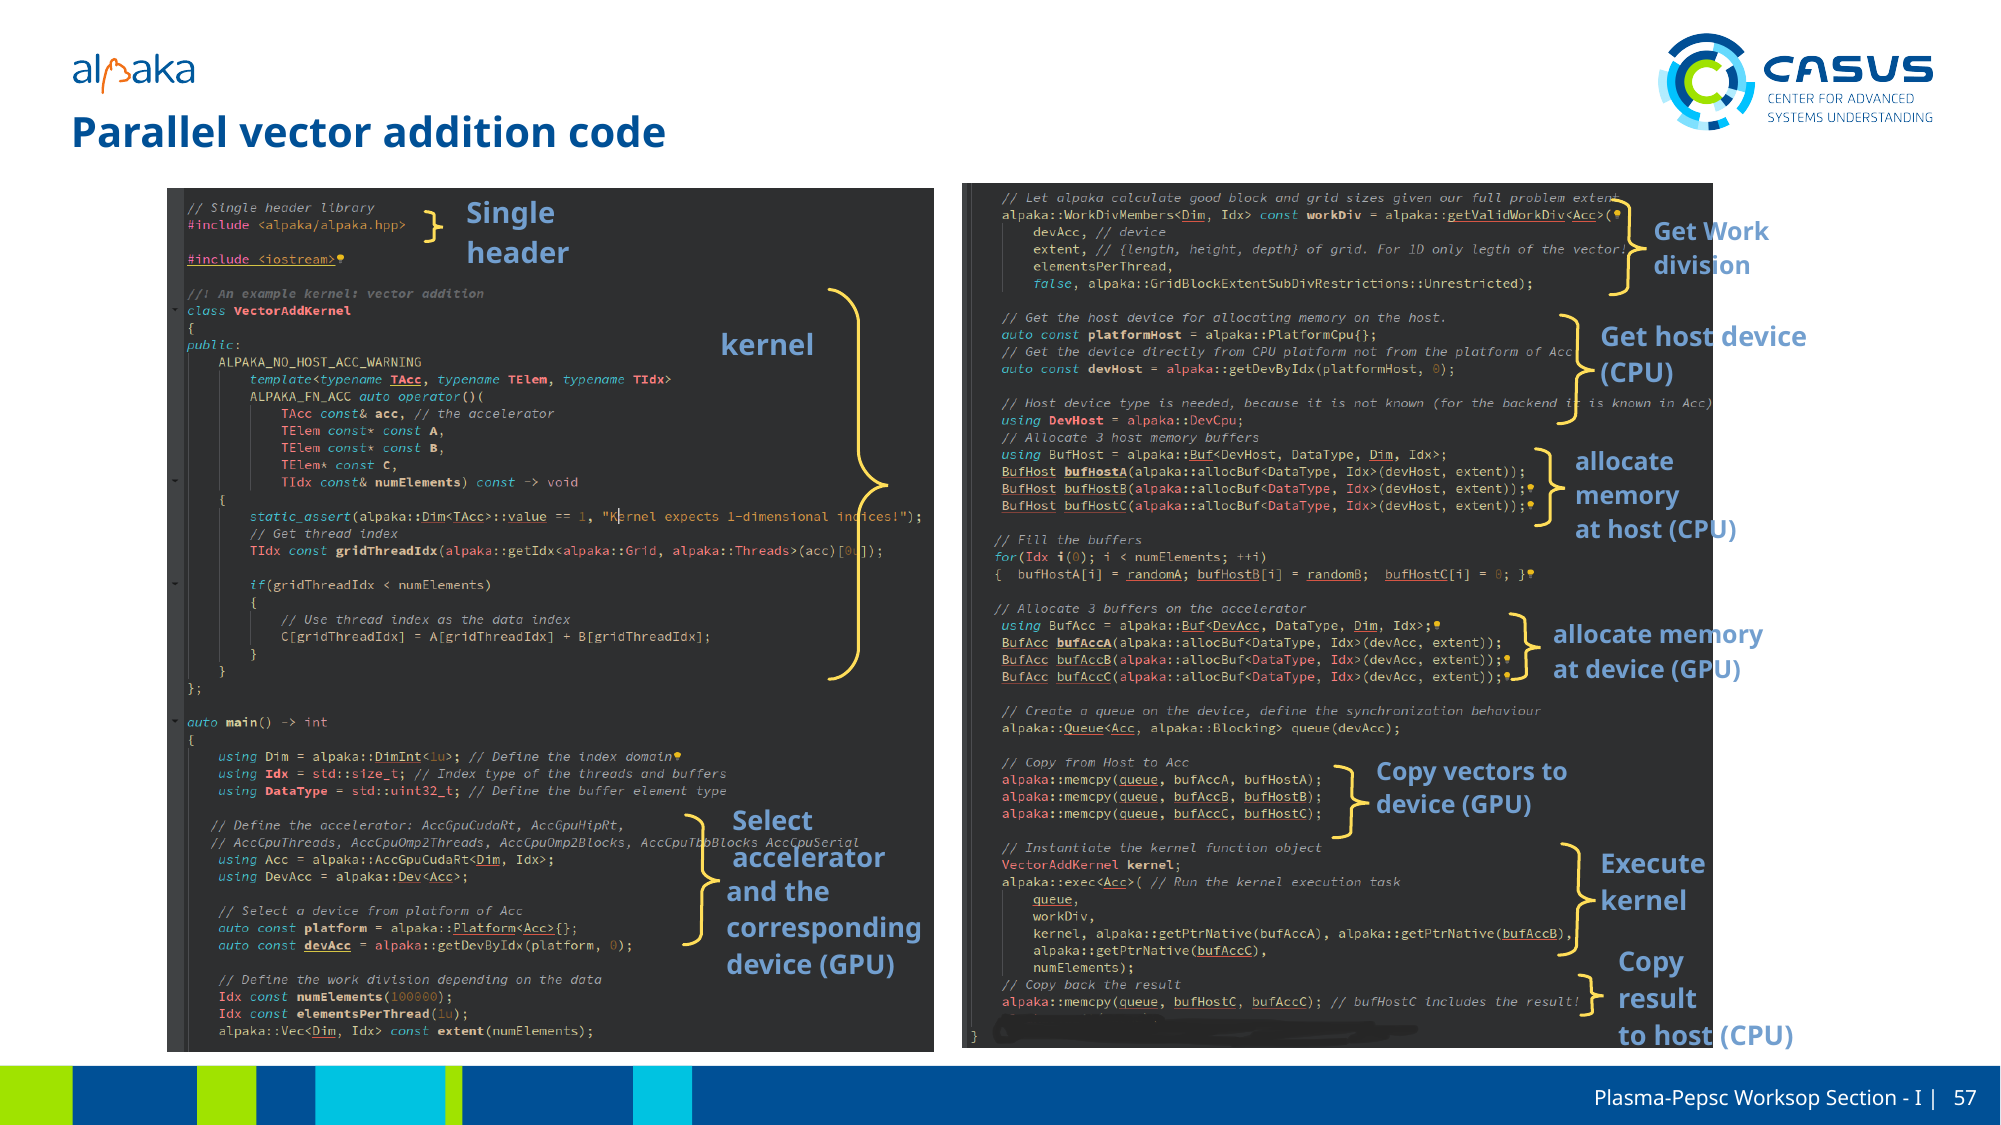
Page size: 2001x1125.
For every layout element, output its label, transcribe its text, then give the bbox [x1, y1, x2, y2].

picture [962, 183, 1713, 1048]
title Copy result to host (CPU) [1618, 942, 1873, 1054]
title and the corresponding device (GPU) [726, 835, 945, 983]
title Single header [466, 192, 609, 272]
title Get Work division [1653, 213, 1873, 283]
title kernel [720, 310, 863, 378]
title Parallel vector addition code [70, 97, 1619, 166]
title Copy vectors to device (GPU) [1375, 743, 1595, 832]
picture [72, 53, 195, 95]
title Get host device (CPU) [1600, 317, 1819, 391]
title Execute kernel [1600, 830, 1855, 934]
title allocate memory at host (CPU) [1574, 436, 1819, 554]
picture [1658, 33, 1933, 131]
picture [167, 188, 934, 1052]
title Select accelerator [732, 801, 951, 876]
title allocate memory at device (GPU) [1553, 607, 1772, 696]
